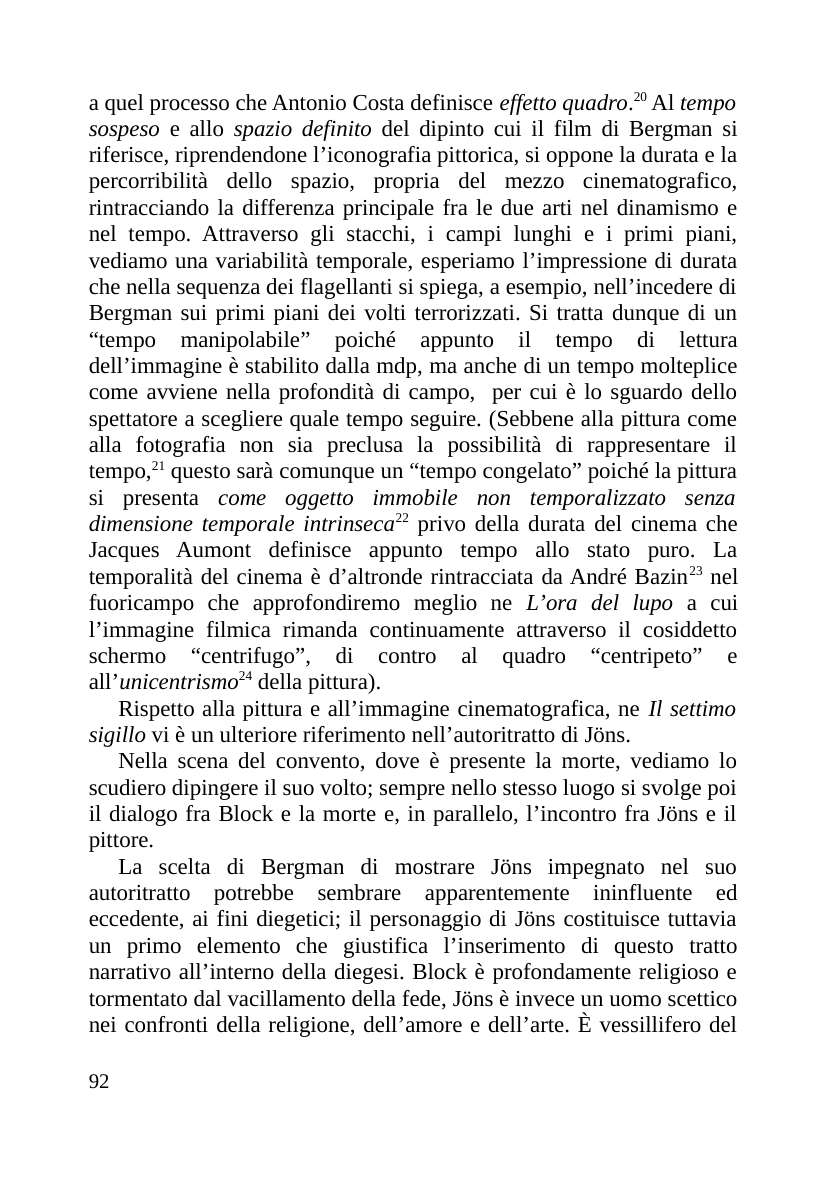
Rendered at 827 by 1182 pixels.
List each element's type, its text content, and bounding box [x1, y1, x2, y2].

text Nella scena del convento, dove è presente la morte, vediamo lo scudiero dipingere il suo volto; sempre nello stesso luogo si svolge poi il dialogo fra Block e la morte e, in parallelo, l’incontro fra Jöns e il pittore. [88, 747, 738, 853]
text a quel processo che Antonio Costa definisce effetto quadro.20 Al tempo sospeso e allo spazio definito del dipinto cui il film di Bergman si riferisce, riprendendone l’iconografia pittorica, si oppone la durata e la percorribilità dello spazio, propria del mezzo cinematografico, rintracciando la differenza principale fra le due arti nel dinamismo e nel tempo. Attraverso gli stacchi, i campi lunghi e i primi piani, vediamo una variabilità temporale, esperiamo l’impressione di durata che nella sequenza dei flagellanti si spiega, a esempio, nell’incedere di Bergman sui primi piani dei volti terrorizzati. Si tratta dunque di un “tempo manipolabile” poiché appunto il tempo di lettura dell’immagine è stabilito dalla mdp, ma anche di un tempo molteplice come avviene nella profondità di campo, per cui è lo sguardo dello spettatore a scegliere quale tempo seguire. (Sebbene alla pittura come alla fotografia non sia preclusa la possibilità di rappresentare il tempo,21 questo sarà comunque un “tempo congelato” poiché la pittura si presenta come oggetto immobile non temporalizzato senza dimensione temporale intrinseca22 privo della durata del cinema che Jacques Aumont definisce appunto tempo allo stato puro. La temporalità del cinema è d’altronde rintracciata da André Bazin23 nel fuoricampo che approfondiremo meglio ne L’ora del lupo a cui l’immagine filmica rimanda continuamente attraverso il cosiddetto schermo “centrifugo”, di contro al quadro “centripeto” e all’unicentrismo24 della pittura). [88, 88, 738, 695]
text La scelta di Bergman di mostrare Jöns impegnato nel suo autoritratto potrebbe sembrare apparentemente ininfluente ed eccedente, ai fini diegetici; il personaggio di Jöns costituisce tuttavia un primo elemento che giustifica l’inserimento di questo tratto narrativo all’interno della diegesi. Block è profondamente religioso e tormentato dal vacillamento della fede, Jöns è invece un uomo scettico nei confronti della religione, dell’amore e dell’arte. È vessillifero del [88, 853, 738, 1037]
text Rispetto alla pittura e all’immagine cinematografica, ne Il settimo sigillo vi è un ulteriore riferimento nell’autoritratto di Jöns. [88, 695, 738, 747]
